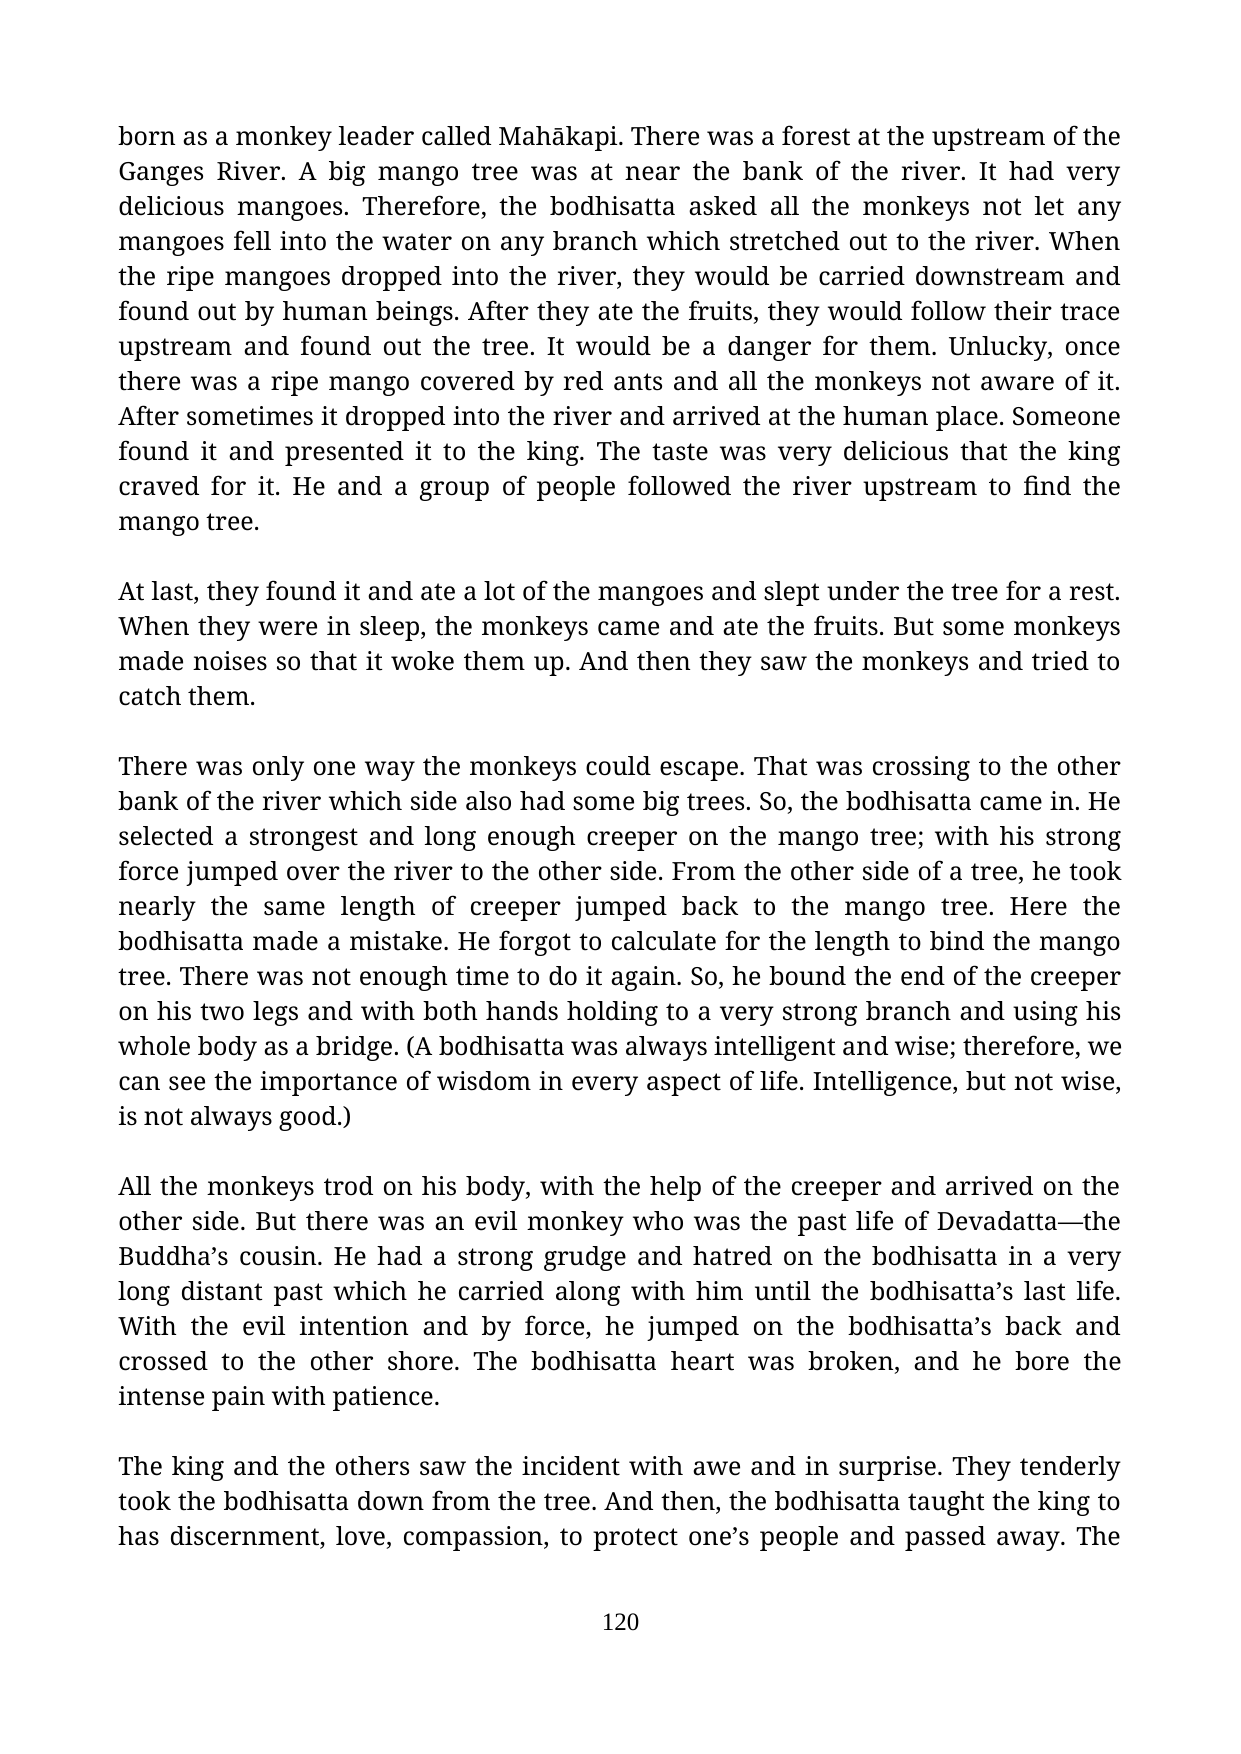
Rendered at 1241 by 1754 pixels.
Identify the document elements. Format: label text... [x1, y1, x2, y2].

text born as a monkey leader called Mahākapi. There was a forest at the upstream of the Ganges River. A big mango tree was at near the bank of the river. It had very delicious mangoes. Therefore, the bodhisatta asked all the monkeys not let any mangoes fell into the water on any branch which stretched out to the river. When the ripe mangoes dropped into the river, they would be carried downstream and found out by human beings. After they ate the fruits, they would follow their trace upstream and found out the tree. It would be a danger for them. Unlucky, once there was a ripe mango covered by red ants and all the monkeys not aware of it. After sometimes it dropped into the river and arrived at the human place. Someone found it and presented it to the king. The taste was very delicious that the king craved for it. He and a group of people followed the river upstream to find the mango tree. [118, 118, 1122, 538]
text There was only one way the monkeys could escape. That was crossing to the other bank of the river which side also had some big trees. So, the bodhisatta came in. He selected a strongest and long enough creeper on the mango tree; with his strong force jumped over the river to the other side. From the other side of a tree, he took nearly the same length of creeper jumped back to the mango tree. Here the bodhisatta made a mistake. He forgot to calculate for the length to bind the mango tree. There was not enough time to do it again. So, he bound the end of the creeper on his two legs and with both hands holding to a very strong branch and using his whole body as a bridge. (A bodhisatta was always intelligent and wise; therefore, we can see the importance of wisdom in every aspect of life. Intelligence, but not wise, is not always good.) All the monkeys trod on his body, with the help of the creeper and arrived on the other side. But there was an evil monkey who was the past life of Devadatta—the Buddha’s cousin. He had a strong grudge and hatred on the bodhisatta in a very long distant past which he carried along with him until the bodhisatta’s last life. With the evil intention and by force, he jumped on the bodhisatta’s back and crossed to the other shore. The bodhisatta heart was broken, and he bore the intense pain with patience. The king and the others saw the incident with awe and in surprise. They tenderly took the bodhisatta down from the tree. And then, the bodhisatta taught the king to has discernment, love, compassion, to protect one’s people and passed away. The [118, 748, 1122, 1553]
text At last, they found it and ate a lot of the mangoes and slept under the tree for a rest. When they were in sleep, the monkeys came and ate the fruits. But some monkeys made noises so that it woke them up. And then they saw the monkeys and tried to catch them. [118, 573, 1122, 713]
